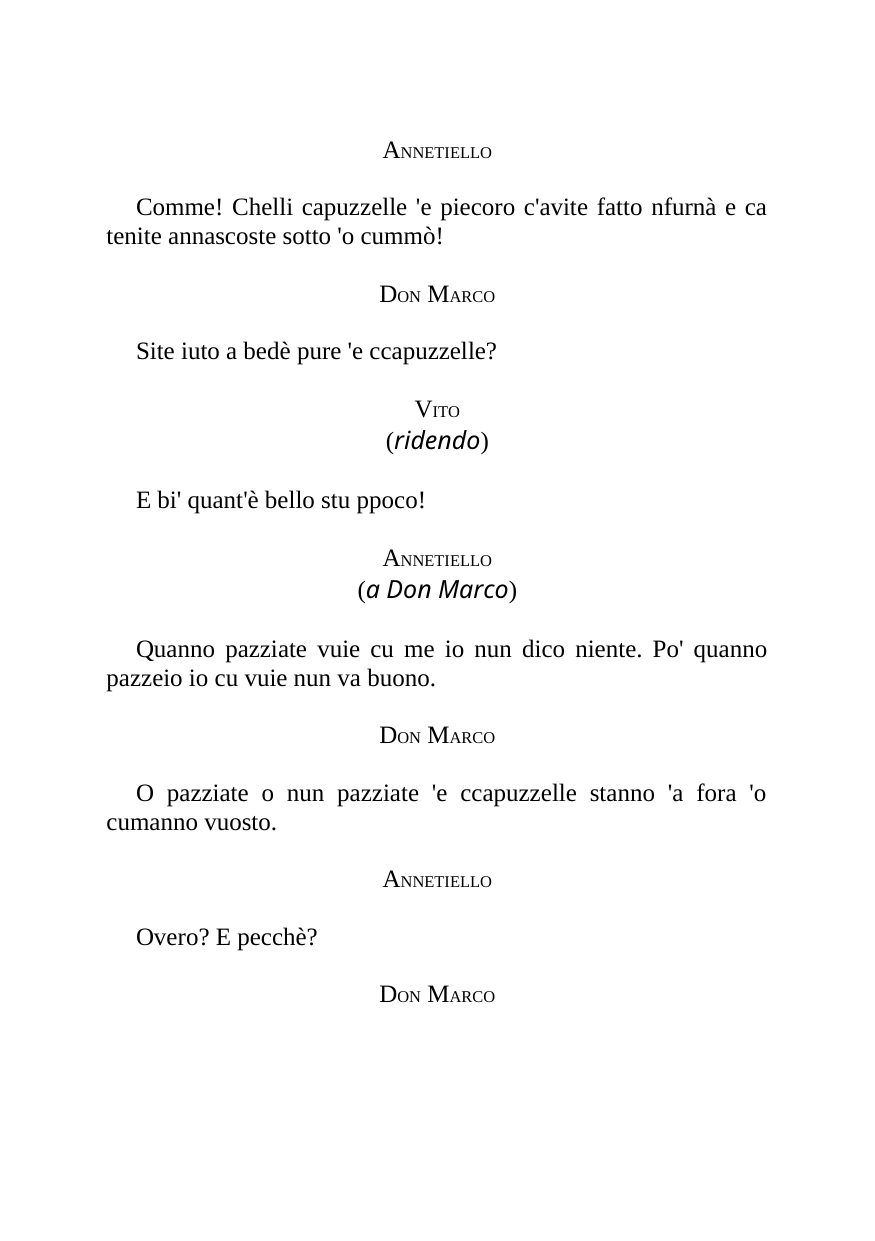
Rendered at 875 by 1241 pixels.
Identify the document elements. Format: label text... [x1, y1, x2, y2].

text E bi' quant'è bello stu ppoco! [106, 485, 768, 514]
text Annetiello [106, 864, 768, 893]
text Don Marco [106, 279, 768, 307]
text (ridendo) [106, 422, 768, 457]
text (a Don Marco) [106, 572, 768, 606]
text Quanno pazziate vuie cu me io nun dico niente. Po' quanno pazzeio io cu vuie nun va buono. [106, 634, 768, 692]
text Don Marco [106, 979, 768, 1008]
text Overo? E pecchè? [106, 922, 768, 951]
text O pazziate o nun pazziate 'e ccapuzzelle stanno 'a fora 'o cumanno vuosto. [106, 778, 768, 836]
text Annetiello [106, 543, 768, 572]
text Annetiello [106, 135, 768, 164]
text Vito [106, 394, 768, 422]
text Don Marco [106, 721, 768, 749]
text Comme! Chelli capuzzelle 'e piecoro c'avite fatto nfurnà e ca tenite annascoste sotto 'o cummò! [106, 192, 768, 250]
text Site iuto a bedè pure 'e ccapuzzelle? [106, 336, 768, 365]
